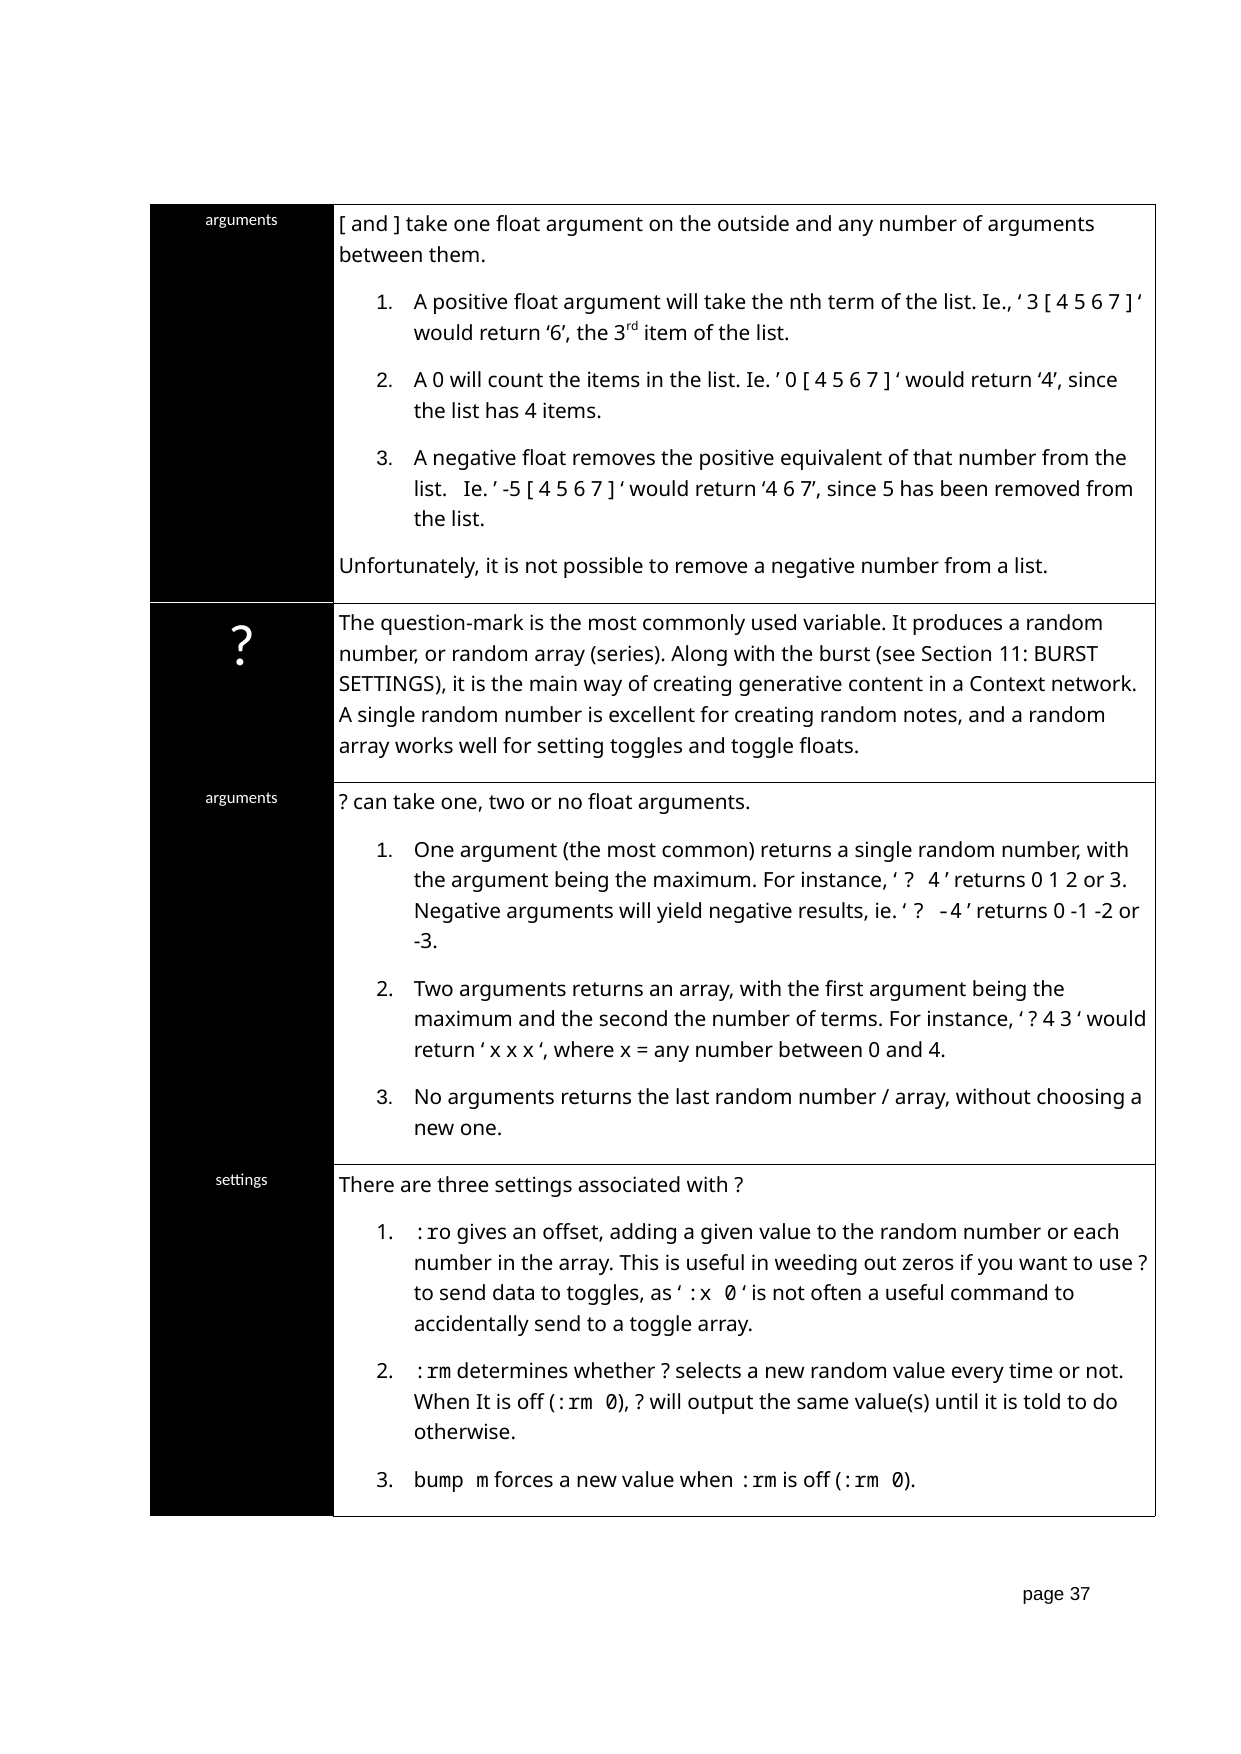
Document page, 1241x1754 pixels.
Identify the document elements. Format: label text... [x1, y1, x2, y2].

table_cell settings [150, 1165, 333, 1516]
table_cell ? [150, 603, 333, 782]
table_cell arguments [150, 783, 333, 1164]
table_cell [ and ] take one float argument on the outside and any number of arguments between them. A positive float argument will take the nth term of the list. Ie., ‘ 3 [ 4 5 6 7 ] ‘ would return ‘6’, the 3rd item of the list. A 0 will count the items in the list. Ie. ’ 0 [ 4 5 6 7 ] ‘ would return ‘4’, since the list has 4 items. A negative float removes the positive equivalent of that number from the list. Ie. ’ -5 [ 4 5 6 7 ] ‘ would return ‘4 6 7’, since 5 has been removed from the list. Unfortunately, it is not possible to remove a negative number from a list. [334, 205, 1155, 602]
table_cell ? can take one, two or no float arguments. One argument (the most common) returns a single random number, with the argument being the maximum. For instance, ‘ ? 4 ’ returns 0 1 2 or 3. Negative arguments will yield negative results, ie. ‘ ? -4 ’ returns 0 -1 -2 or -3. Two arguments returns an array, with the first argument being the maximum and the second the number of terms. For instance, ‘ ? 4 3 ‘ would return ‘ x x x ‘, where x = any number between 0 and 4. No arguments returns the last random number / array, without choosing a new one. [334, 783, 1155, 1164]
table_cell The question-mark is the most commonly used variable. It produces a random number, or random array (series). Along with the burst (see Section 11: BURST SETTINGS), it is the main way of creating generative content in a Context network. A single random number is excellent for creating random notes, and a random array works well for setting toggles and toggle floats. [334, 604, 1155, 782]
table_cell arguments [150, 204, 333, 602]
table_cell There are three settings associated with ? :ro gives an offset, adding a given value to the random number or each number in the array. This is useful in weeding out zeros if you want to use ? to send data to toggles, as ‘ :x 0 ‘ is not often a useful command to accidentally send to a toggle array. :rm determines whether ? selects a new random value every time or not. When It is off (:rm 0), ? will output the same value(s) until it is told to do otherwise. bump m forces a new value when :rm is off (:rm 0). [334, 1165, 1155, 1516]
